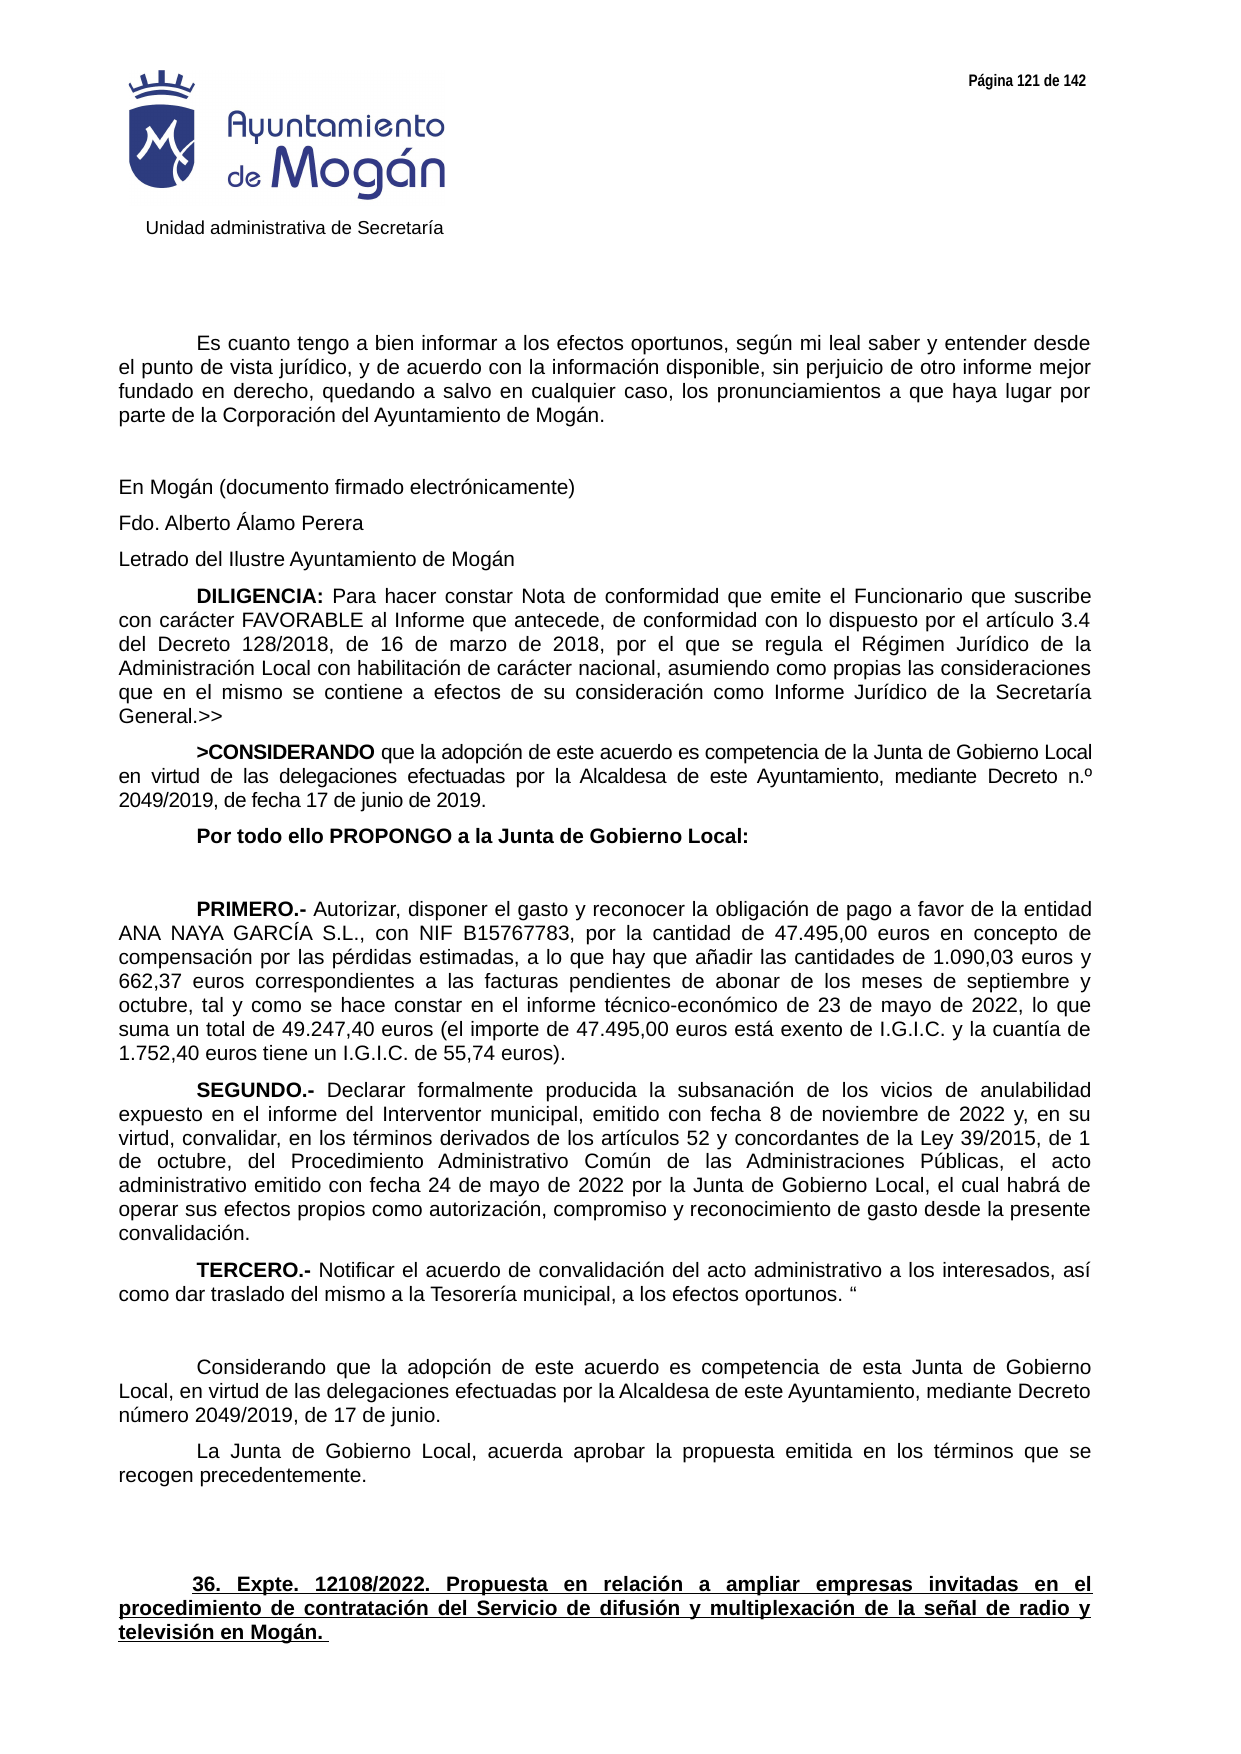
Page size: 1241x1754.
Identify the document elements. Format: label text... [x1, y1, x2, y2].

text SEGUNDO.- Declarar formalmente producida la subsanación de los vicios de anulabilidad expuesto en el informe del Interventor municipal, emitido con fecha 8 de noviembre de 2022 y, en su virtud, convalidar, en los términos derivados de los artículos 52 y concordantes de la Ley 39/2015, de 1 de octubre, del Procedimiento Administrativo Común de las Administraciones Públicas, el acto administrativo emitido con fecha 24 de mayo de 2022 por la Junta de Gobierno Local, el cual habrá de operar sus efectos propios como autorización, compromiso y reconocimiento de gasto desde la presente convalidación. [118, 1077, 1092, 1245]
text Fdo. Alberto Álamo Perera [118, 511, 1092, 535]
picture [128, 70, 445, 206]
text La Junta de Gobierno Local, acuerda aprobar la propuesta emitida en los términos que se recogen precedentemente. [118, 1439, 1092, 1487]
text TERCERO.- Notificar el acuerdo de convalidación del acto administrativo a los interesados, así como dar traslado del mismo a la Tesorería municipal, a los efectos oportunos. “ [118, 1258, 1092, 1306]
text 36. Expte. 12108/2022. Propuesta en relación a ampliar empresas invitadas en el procedimiento de contratación del Servicio de difusión y multiplexación de la señal de radio y televisión en Mogán. [118, 1572, 1092, 1644]
text Por todo ello PROPONGO a la Junta de Gobierno Local: [118, 824, 1092, 848]
text Letrado del Ilustre Ayuntamiento de Mogán [118, 547, 1092, 571]
text >CONSIDERANDO que la adopción de este acuerdo es competencia de la Junta de Gobierno Local en virtud de las delegaciones efectuadas por la Alcaldesa de este Ayuntamiento, mediante Decreto n.º 2049/2019, de fecha 17 de junio de 2019. [118, 740, 1092, 812]
text Es cuanto tengo a bien informar a los efectos oportunos, según mi leal saber y entender desde el punto de vista jurídico, y de acuerdo con la información disponible, sin perjuicio de otro informe mejor fundado en derecho, quedando a salvo en cualquier caso, los pronunciamientos a que haya lugar por parte de la Corporación del Ayuntamiento de Mogán. [118, 331, 1092, 426]
text En Mogán (documento firmado electrónicamente) [118, 474, 1092, 498]
text DILIGENCIA: Para hacer constar Nota de conformidad que emite el Funcionario que suscribe con carácter FAVORABLE al Informe que antecede, de conformidad con lo dispuesto por el artículo 3.4 del Decreto 128/2018, de 16 de marzo de 2018, por el que se regula el Régimen Jurídico de la Administración Local con habilitación de carácter nacional, asumiendo como propias las consideraciones que en el mismo se contiene a efectos de su consideración como Informe Jurídico de la Secretaría General.>> [118, 584, 1092, 727]
text Considerando que la adopción de este acuerdo es competencia de esta Junta de Gobierno Local, en virtud de las delegaciones efectuadas por la Alcaldesa de este Ayuntamiento, mediante Decreto número 2049/2019, de 17 de junio. [118, 1354, 1092, 1426]
text PRIMERO.- Autorizar, disponer el gasto y reconocer la obligación de pago a favor de la entidad ANA NAYA GARCÍA S.L., con NIF B15767783, por la cantidad de 47.495,00 euros en concepto de compensación por las pérdidas estimadas, a lo que hay que añadir las cantidades de 1.090,03 euros y 662,37 euros correspondientes a las facturas pendientes de abonar de los meses de septiembre y octubre, tal y como se hace constar en el informe técnico-económico de 23 de mayo de 2022, lo que suma un total de 49.247,40 euros (el importe de 47.495,00 euros está exento de I.G.I.C. y la cuantía de 1.752,40 euros tiene un I.G.I.C. de 55,74 euros). [118, 897, 1092, 1065]
